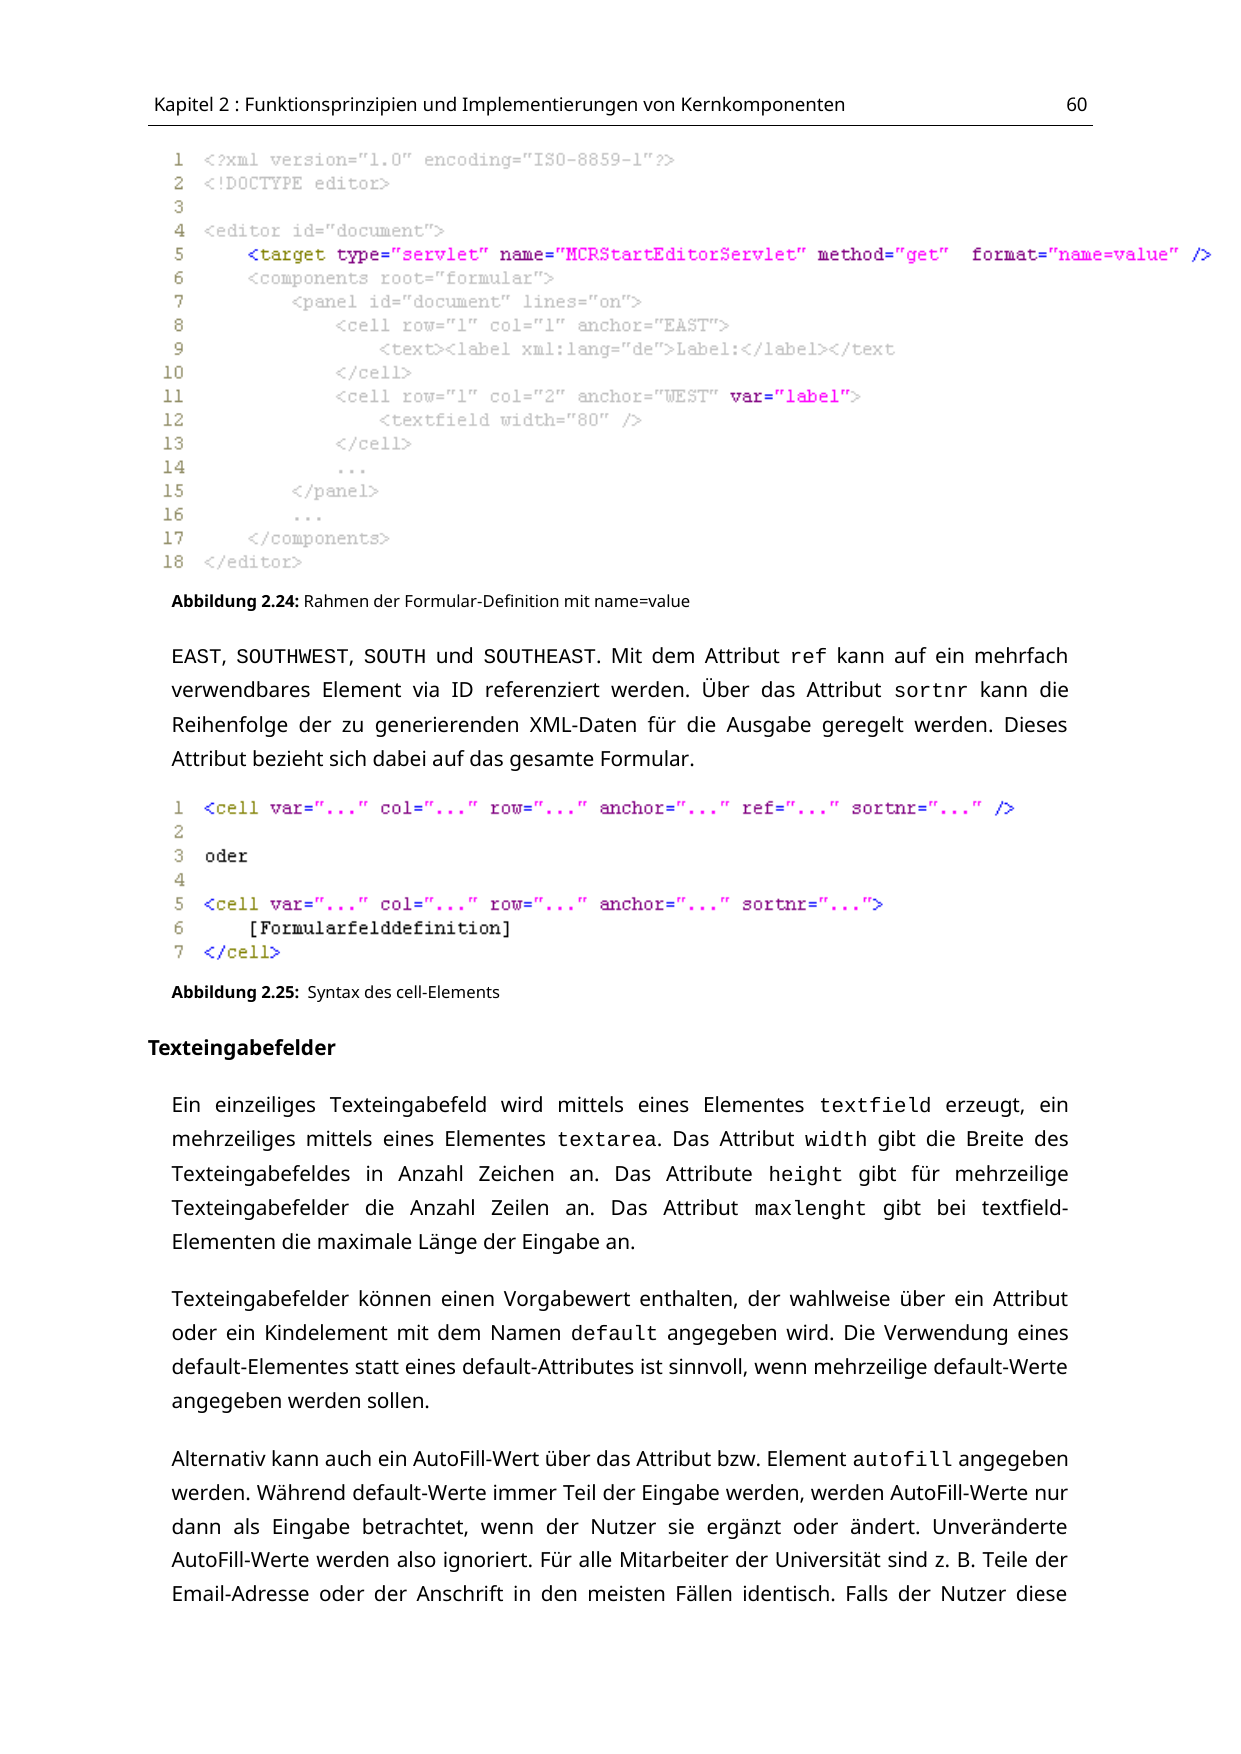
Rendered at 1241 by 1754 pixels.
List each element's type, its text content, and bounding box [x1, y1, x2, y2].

subtitle [1195, 573, 1218, 612]
text Abbildung 2.24: Rahmen der Formular-Definition mit name=value [171, 573, 1195, 612]
text Ein einzeiliges Texteingabefeld wird mittels eines Elementes textfield erzeugt, ein mehrzeiliges mittels eines Elementes textarea. Das Attribut width gibt die Breite des Texteingabefeldes in Anzahl Zeichen an. Das Attribute height gibt für mehrzeilige Texteingabefelder die Anzahl Zeilen an. Das Attribut maxlenght gibt bei textfield-Elementen die maximale Länge der Eingabe an. [171, 1090, 1069, 1255]
subtitle Texteingabefelder [148, 819, 1092, 1061]
text Alternativ kann auch ein AutoFill-Wert über das Attribut bzw. Element autofill angegeben werden. Während default-Werte immer Teil der Eingabe werden, werden AutoFill-Werte nur dann als Eingabe betrachtet, wenn der Nutzer sie ergänzt oder ändert. Unveränderte AutoFill-Werte werden also ignoriert. Für alle Mitarbeiter der Universität sind z. B. Teile der Email-Adresse oder der Anschrift in den meisten Fällen identisch. Falls der Nutzer diese [171, 1444, 1069, 1608]
text EAST, SOUTHWEST, SOUTH und SOUTHEAST. Mit dem Attribut ref kann auf ein mehrfach verwendbares Element via ID referenziert werden. Über das Attribut sortnr kann die Reihenfolge der zu generierenden XML-Daten für die Ausgabe geregelt werden. Dieses Attribut bezieht sich dabei auf das gesamte Formular. [171, 612, 1069, 772]
subtitle [148, 573, 171, 612]
text Abbildung 2.25: Syntax des cell-Elements [171, 965, 1019, 1004]
text Texteingabefelder können einen Vorgabewert enthalten, der wahlweise über ein Attribut oder ein Kindelement mit dem Namen default angegeben wird. Die Verwendung eines default-Elementes statt eines default-Attributes ist sinnvoll, wenn mehrzeilige default-Werte angegeben werden sollen. [171, 1284, 1069, 1414]
